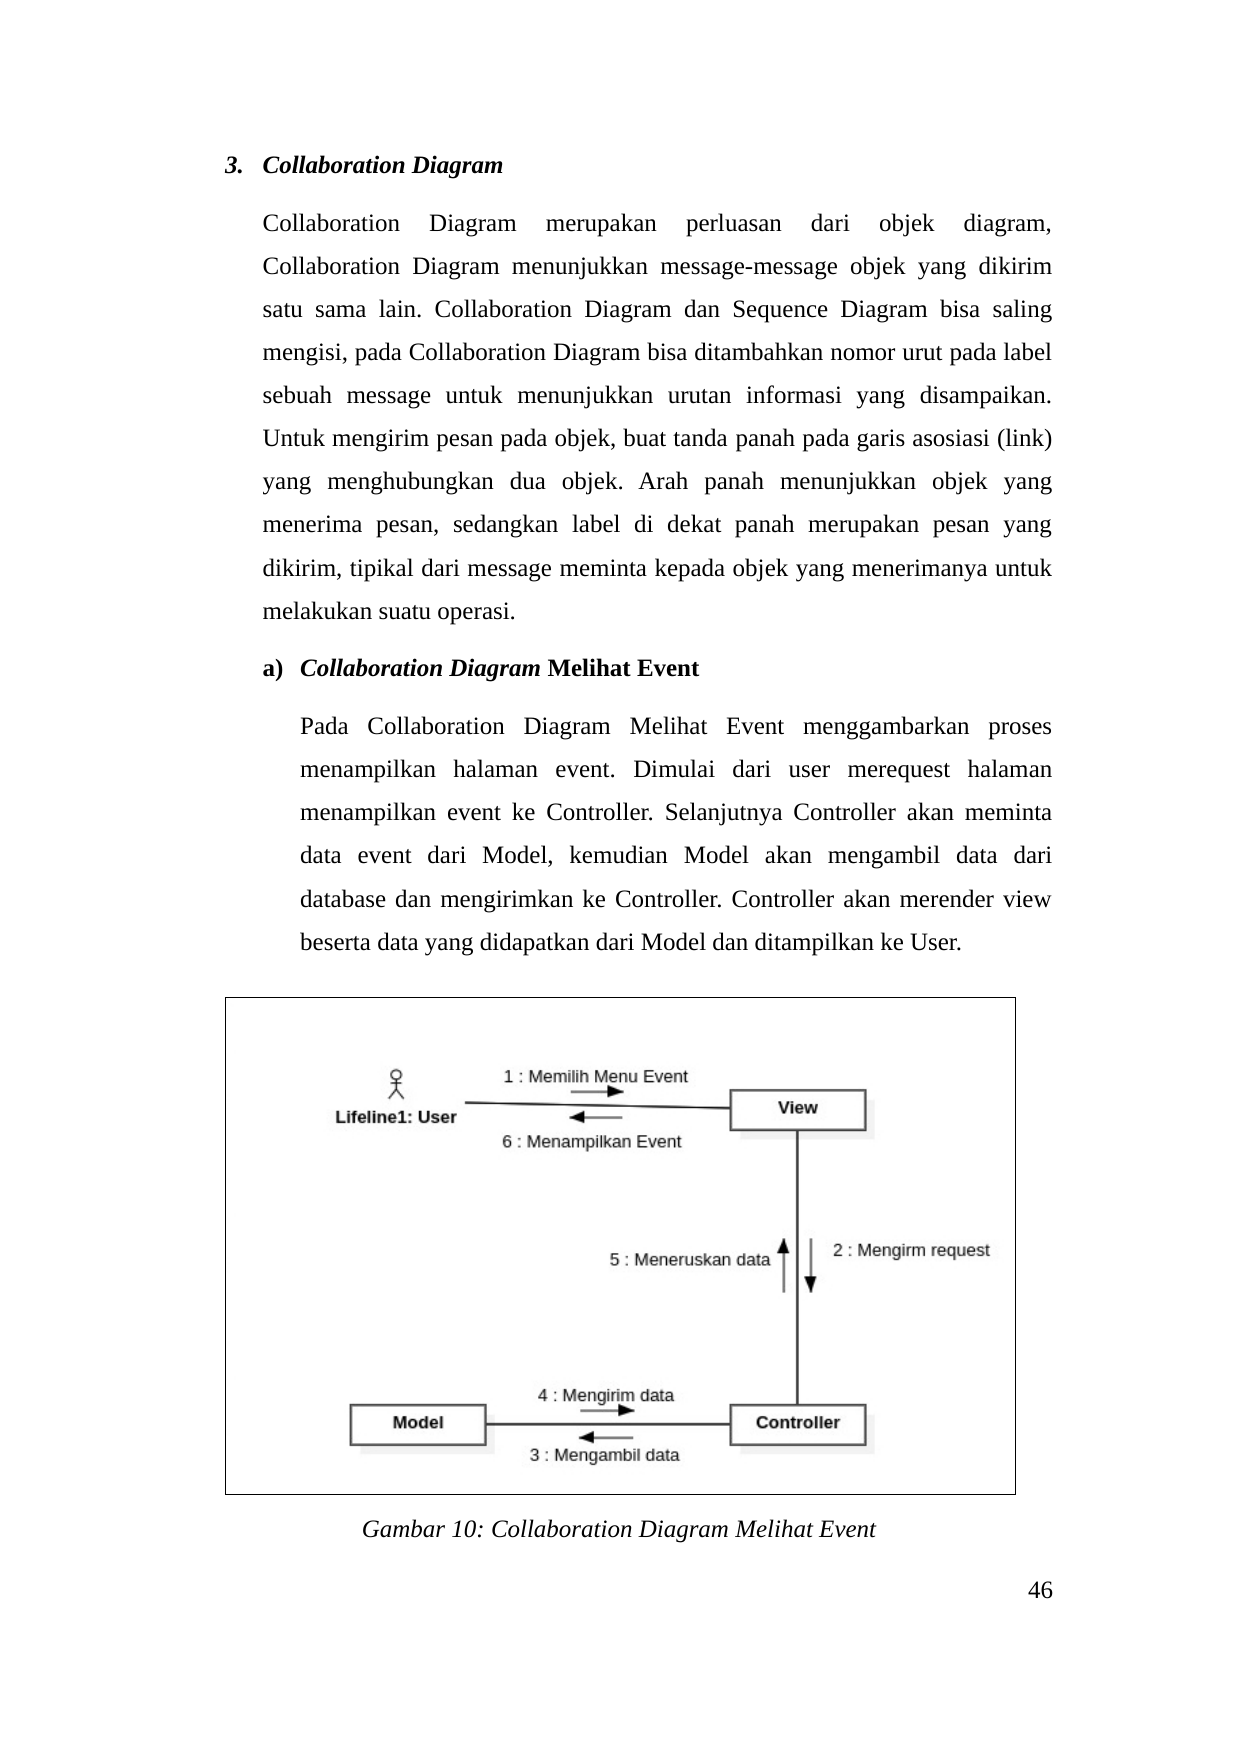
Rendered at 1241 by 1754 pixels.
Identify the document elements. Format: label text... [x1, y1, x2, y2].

picture [226, 998, 1015, 1494]
list Collaboration Diagram merupakan perluasan dari objek diagram, Collaboration Diagram menunjukkan message-message objek yang dikirim satu sama lain. Collaboration Diagram dan Sequence Diagram bisa saling mengisi, pada Collaboration Diagram bisa ditambahkan nomor urut pada label sebuah message untuk menunjukkan urutan informasi yang disampaikan. Untuk mengirim pesan pada objek, buat tanda panah pada garis asosiasi (link) yang menghubungkan dua objek. Arah panah menunjukkan objek yang menerima pesan, sedangkan label di dekat panah merupakan pesan yang dikirim, tipikal dari message meminta kepada objek yang menerimanya untuk melakukan suatu operasi. [225, 208, 1053, 624]
list Collaboration Diagram Melihat Event [262, 653, 1053, 682]
list Collaboration Diagram [225, 150, 1053, 179]
list Gambar 10: Collaboration Diagram Melihat Event [225, 1495, 1015, 1543]
list Pada Collaboration Diagram Melihat Event menggambarkan proses menampilkan halaman event. Dimulai dari user merequest halaman menampilkan event ke Controller. Selanjutnya Controller akan meminta data event dari Model, kemudian Model akan mengambil data dari database dan mengirimkan ke Controller. Controller akan merender view beserta data yang didapatkan dari Model dan ditampilkan ke User. [262, 711, 1053, 956]
